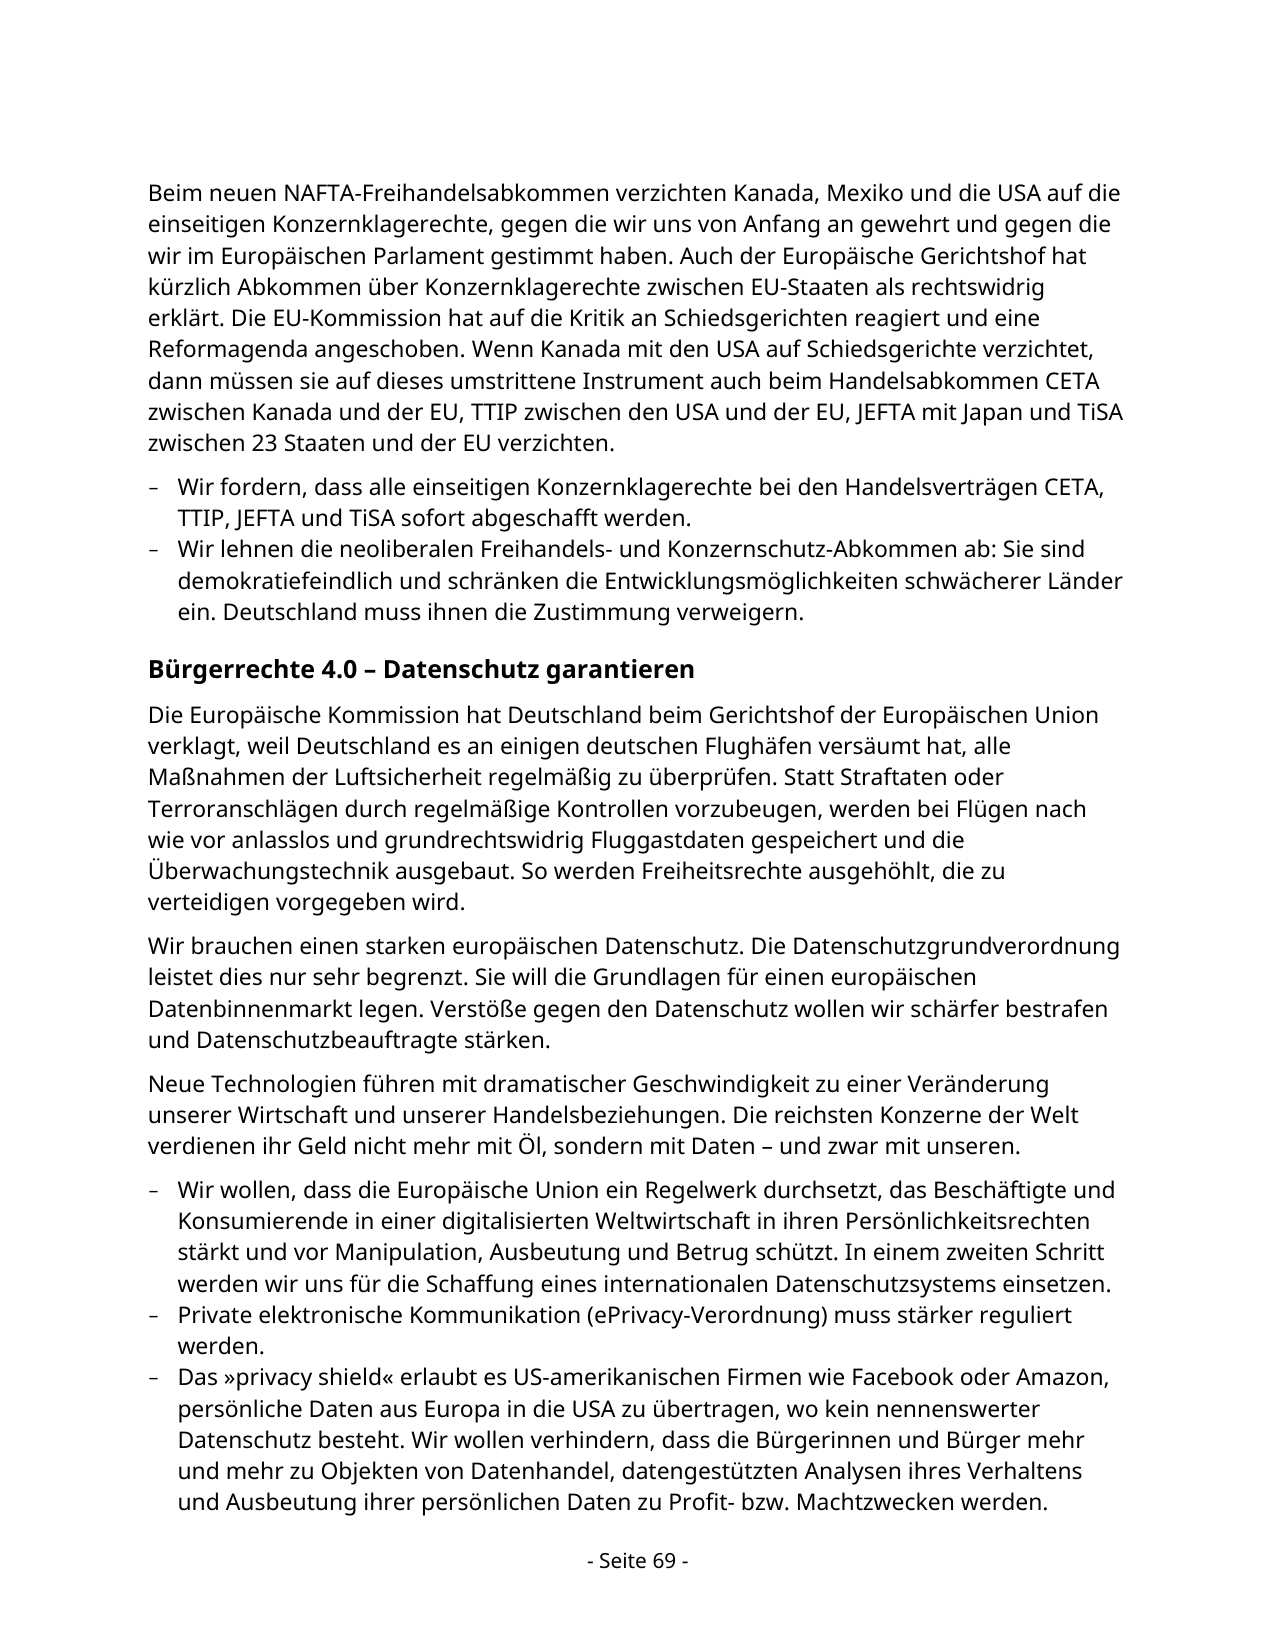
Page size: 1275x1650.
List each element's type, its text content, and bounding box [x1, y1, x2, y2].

list Private elektronische Kommunikation (ePrivacy-Verordnung) muss stärker reguliert werden. [148, 1299, 1127, 1361]
text Die Europäische Kommission hat Deutschland beim Gerichtshof der Europäischen Union verklagt, weil Deutschland es an einigen deutschen Flughäfen versäumt hat, alle Maßnahmen der Luftsicherheit regelmäßig zu überprüfen. Statt Straftaten oder Terroranschlägen durch regelmäßige Kontrollen vorzubeugen, werden bei Flügen nach wie vor anlasslos und grundrechtswidrig Fluggastdaten gespeichert und die Überwachungstechnik ausgebaut. So werden Freiheitsrechte ausgehöhlt, die zu verteidigen vorgegeben wird. [148, 699, 1127, 917]
list Wir fordern, dass alle einseitigen Konzernklagerechte bei den Handelsverträgen CETA, TTIP, JEFTA und TiSA sofort abgeschafft werden. [148, 471, 1127, 533]
text Beim neuen NAFTA-Freihandelsabkommen verzichten Kanada, Mexiko und die USA auf die einseitigen Konzernklagerechte, gegen die wir uns von Anfang an gewehrt und gegen die wir im Europäischen Parlament gestimmt haben. Auch der Europäische Gerichtshof hat kürzlich Abkommen über Konzernklagerechte zwischen EU-Staaten als rechtswidrig erklärt. Die EU-Kommission hat auf die Kritik an Schiedsgerichten reagiert und eine Reformagenda angeschoben. Wenn Kanada mit den USA auf Schiedsgerichte verzichtet, dann müssen sie auf dieses umstrittene Instrument auch beim Handelsabkommen CETA zwischen Kanada und der EU, TTIP zwischen den USA und der EU, JEFTA mit Japan und TiSA zwischen 23 Staaten und der EU verzichten. [148, 177, 1127, 458]
text Neue Technologien führen mit dramatischer Geschwindigkeit zu einer Veränderung unserer Wirtschaft und unserer Handelsbeziehungen. Die reichsten Konzerne der Welt verdienen ihr Geld nicht mehr mit Öl, sondern mit Daten – und zwar mit unseren. [148, 1067, 1127, 1161]
text Wir brauchen einen starken europäischen Datenschutz. Die Datenschutzgrundverordnung leistet dies nur sehr begrenzt. Sie will die Grundlagen für einen europäischen Datenbinnenmarkt legen. Verstöße gegen den Datenschutz wollen wir schärfer bestrafen und Datenschutzbeauftragte stärken. [148, 930, 1127, 1055]
subtitle Bürgerrechte 4.0 – Datenschutz garantieren [148, 652, 1127, 686]
list Das »privacy shield« erlaubt es US-amerikanischen Firmen wie Facebook oder Amazon, persönliche Daten aus Europa in die USA zu übertragen, wo kein nennenswerter Datenschutz besteht. Wir wollen verhindern, dass die Bürgerinnen und Bürger mehr und mehr zu Objekten von Datenhandel, datengestützten Analysen ihres Verhaltens und Ausbeutung ihrer persönlichen Daten zu Profit- bzw. Machtzwecken werden. [148, 1361, 1127, 1517]
list Wir lehnen die neoliberalen Freihandels- und Konzernschutz-Abkommen ab: Sie sind demokratiefeindlich und schränken die Entwicklungsmöglichkeiten schwächerer Länder ein. Deutschland muss ihnen die Zustimmung verweigern. [148, 533, 1127, 627]
list Wir wollen, dass die Europäische Union ein Regelwerk durchsetzt, das Beschäftigte und Konsumierende in einer digitalisierten Weltwirtschaft in ihren Persönlichkeitsrechten stärkt und vor Manipulation, Ausbeutung und Betrug schützt. In einem zweiten Schritt werden wir uns für die Schaffung eines internationalen Datenschutzsystems einsetzen. [148, 1174, 1127, 1299]
